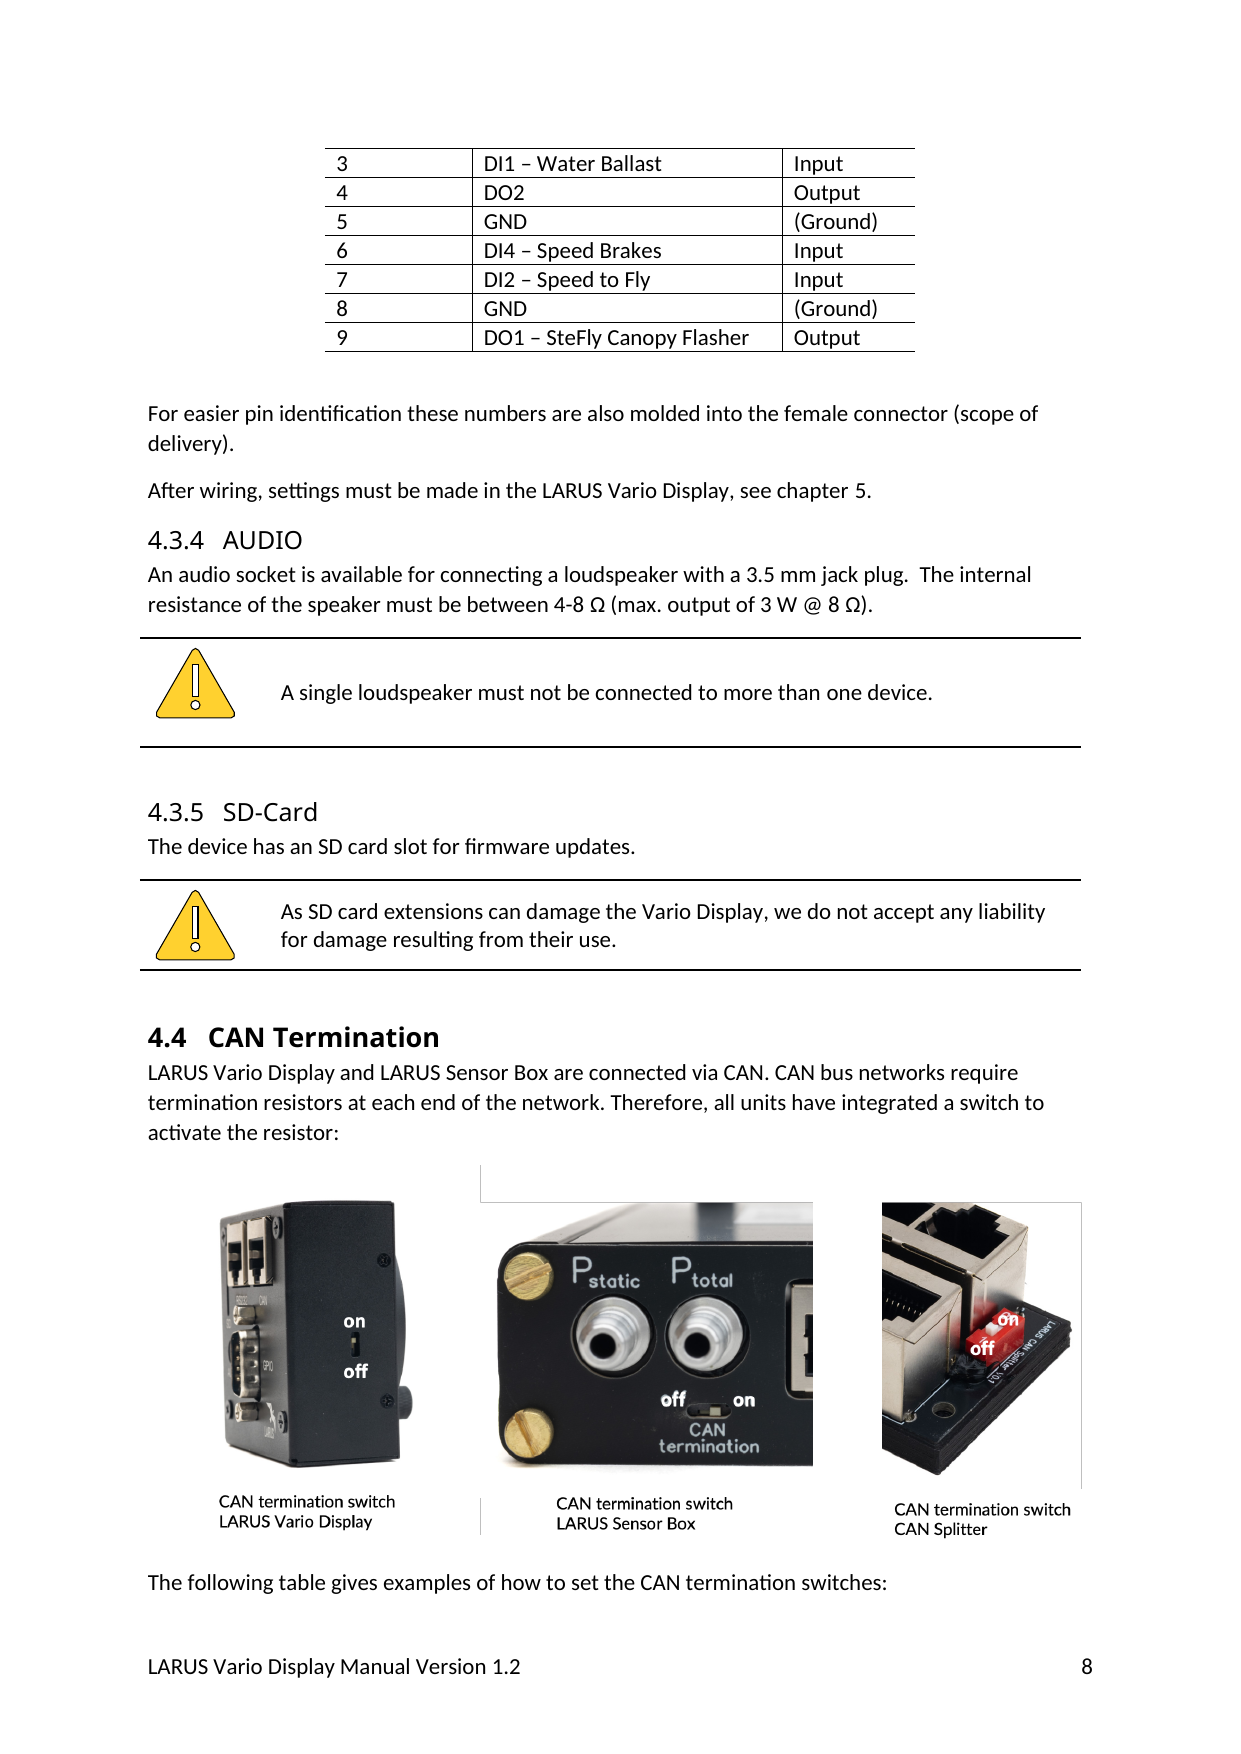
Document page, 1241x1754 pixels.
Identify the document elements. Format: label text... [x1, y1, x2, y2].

text The following table gives examples of how to set the CAN termination switches: [148, 1568, 1093, 1596]
table_header [140, 639, 269, 746]
table_cell 4 [325, 178, 472, 206]
table_cell Input [783, 265, 915, 293]
table_header As SD card extensions can damage the Vario Display, we do not accept any liability for damage resulting from their use. [269, 881, 1081, 969]
table_cell DO1 – SteFly Canopy Flasher [473, 323, 782, 351]
table_cell GND [473, 207, 782, 235]
table_cell (Ground) [783, 294, 915, 322]
text LARUS Vario Display and LARUS Sensor Box are connected via CAN. CAN bus networks require termination resistors at each end of the network. Therefore, all units have integrated a switch to activate the resistor: [148, 1058, 1093, 1147]
table_cell DI4 – Speed Brakes [473, 236, 782, 264]
text For easier pin identification these numbers are also molded into the female connector (scope of delivery). [148, 399, 1093, 457]
table_cell 6 [325, 236, 472, 264]
table_cell 7 [325, 265, 472, 293]
table_cell Input [783, 149, 915, 177]
table_cell Input [783, 236, 915, 264]
table_cell (Ground) [783, 207, 915, 235]
subtitle AUDIO [148, 523, 1093, 557]
text The device has an SD card slot for firmware updates. [148, 832, 1093, 860]
table_cell DO2 [473, 178, 782, 206]
table_cell 3 [325, 149, 472, 177]
table_cell DI2 – Speed to Fly [473, 265, 782, 293]
subtitle SD-Card [148, 795, 1093, 829]
subtitle CAN Termination [148, 1018, 1093, 1055]
table_cell 9 [325, 323, 472, 351]
table_header A single loudspeaker must not be connected to more than one device. [269, 639, 1081, 746]
table_header [140, 881, 269, 969]
text After wiring, settings must be made in the LARUS Vario Display, see chapter 5. [148, 476, 1093, 504]
table_cell 5 [325, 207, 472, 235]
table_cell Output [783, 323, 915, 351]
table_cell DI1 – Water Ballast [473, 149, 782, 177]
picture [147, 1165, 1093, 1549]
table_cell GND [473, 294, 782, 322]
table_cell 8 [325, 294, 472, 322]
table_cell Output [783, 178, 915, 206]
text An audio socket is available for connecting a loudspeaker with a 3.5 mm jack plug. The internal resistance of the speaker must be between 4-8 Ω (max. output of 3 W @ 8 Ω). [148, 560, 1093, 618]
